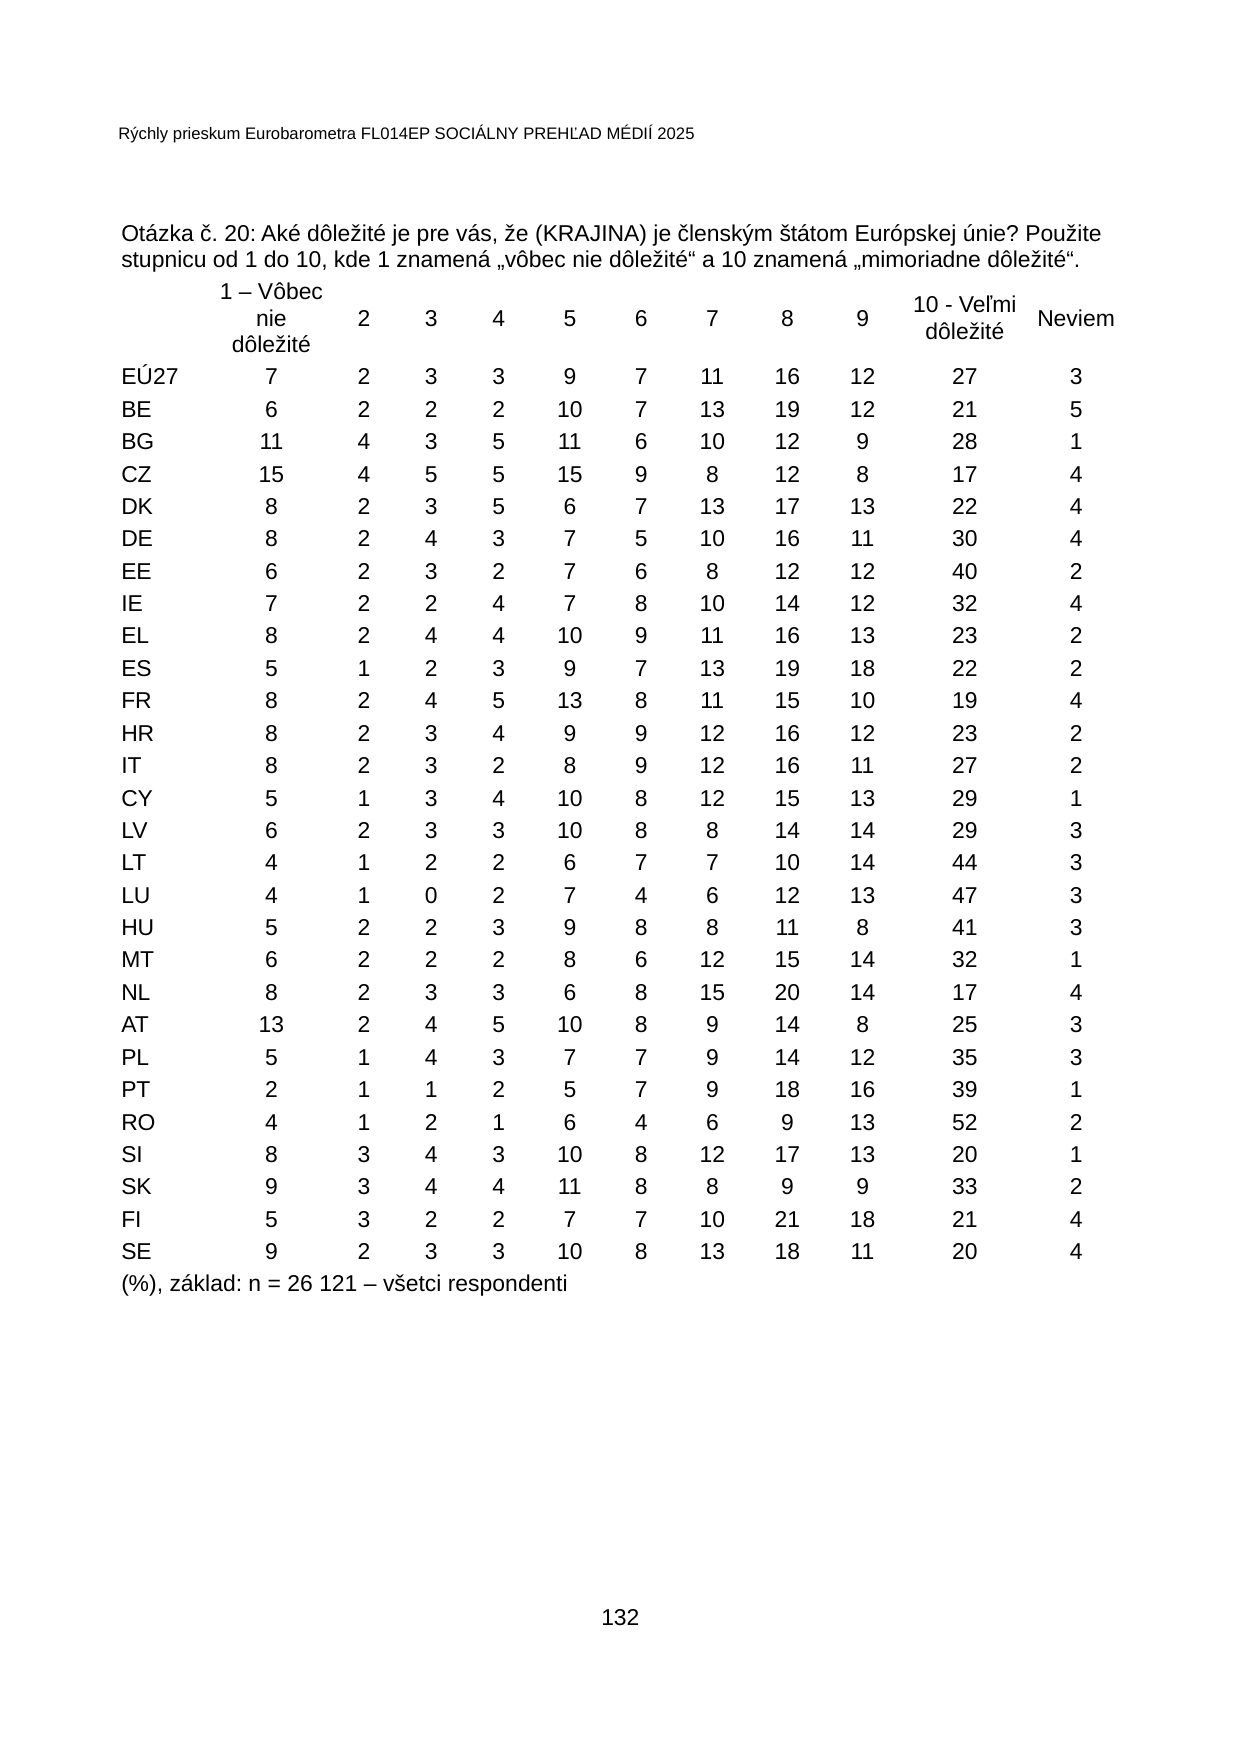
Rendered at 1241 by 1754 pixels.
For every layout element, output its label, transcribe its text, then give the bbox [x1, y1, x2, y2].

table_cell 3 [1030, 846, 1122, 879]
table_cell 21 [900, 393, 1029, 425]
table_cell 3 [397, 490, 464, 522]
table_cell IT [118, 749, 212, 781]
table_cell 8 [675, 1170, 749, 1203]
table_cell 13 [825, 1105, 900, 1138]
table_cell 8 [213, 717, 330, 749]
table_cell 6 [607, 425, 674, 457]
table_cell 2 [397, 652, 464, 684]
table_cell 9 [825, 275, 900, 360]
table_cell FI [118, 1203, 212, 1235]
table_cell 15 [750, 944, 825, 976]
table_cell 7 [607, 1073, 674, 1105]
table_cell 8 [213, 490, 330, 522]
table_cell 5 [213, 652, 330, 684]
table_cell 4 [397, 1008, 464, 1041]
table_cell LU [118, 879, 212, 911]
table_cell 11 [675, 620, 749, 652]
table_cell 8 [607, 814, 674, 846]
table_cell 9 [607, 458, 674, 490]
table_cell 14 [750, 1008, 825, 1041]
table_cell 9 [750, 1105, 825, 1138]
table_cell 10 [532, 814, 607, 846]
table_cell 10 [532, 1008, 607, 1041]
table_cell 9 [532, 360, 607, 393]
table_cell 27 [900, 360, 1029, 393]
table_cell 9 [825, 1170, 900, 1203]
table_cell IE [118, 587, 212, 619]
table_cell 2 [465, 879, 532, 911]
table_cell 14 [825, 944, 900, 976]
table_cell 39 [900, 1073, 1029, 1105]
table_cell 5 [465, 458, 532, 490]
table_cell 4 [1030, 976, 1122, 1008]
table_cell 9 [607, 749, 674, 781]
table_cell 15 [675, 976, 749, 1008]
table_cell PT [118, 1073, 212, 1105]
table_cell 6 [213, 393, 330, 425]
table_cell 13 [675, 490, 749, 522]
table_cell 2 [465, 1203, 532, 1235]
table_cell 3 [465, 814, 532, 846]
table_cell 8 [675, 458, 749, 490]
table_cell 8 [532, 749, 607, 781]
table_cell 1 [330, 652, 397, 684]
table_cell 2 [330, 1008, 397, 1041]
table_cell 3 [330, 1138, 397, 1170]
table_cell 4 [607, 879, 674, 911]
table_cell CY [118, 781, 212, 814]
table_cell 4 [213, 879, 330, 911]
table_cell 29 [900, 814, 1029, 846]
table_cell 27 [900, 749, 1029, 781]
table_cell 2 [330, 944, 397, 976]
table_cell 4 [465, 620, 532, 652]
table_cell 5 [465, 490, 532, 522]
table_cell ES [118, 652, 212, 684]
table_cell 18 [750, 1073, 825, 1105]
table_cell LT [118, 846, 212, 879]
table_cell 1 [330, 846, 397, 879]
table_cell 2 [330, 911, 397, 943]
table_cell 3 [465, 652, 532, 684]
table_cell 10 [532, 781, 607, 814]
table_cell 7 [607, 846, 674, 879]
table_cell 3 [465, 1235, 532, 1267]
table_cell 9 [675, 1008, 749, 1041]
table_cell 13 [675, 393, 749, 425]
table_cell 2 [330, 717, 397, 749]
table_cell 2 [397, 944, 464, 976]
table_cell 2 [330, 275, 397, 360]
table_cell 10 [675, 425, 749, 457]
table_cell 4 [397, 620, 464, 652]
table_cell 3 [397, 555, 464, 587]
table_cell 16 [750, 717, 825, 749]
table_cell 2 [465, 555, 532, 587]
table_cell 2 [1030, 1170, 1122, 1203]
table_cell PL [118, 1041, 212, 1073]
table_cell 8 [825, 458, 900, 490]
table_cell 7 [675, 275, 749, 360]
table_cell 5 [465, 425, 532, 457]
table_cell 1 – Vôbec nie dôležité [213, 275, 330, 360]
table_cell 12 [825, 393, 900, 425]
table_cell 2 [397, 1203, 464, 1235]
table_cell 13 [213, 1008, 330, 1041]
table_cell 7 [607, 360, 674, 393]
table_cell 12 [675, 749, 749, 781]
table_cell 21 [900, 1203, 1029, 1235]
table_cell 18 [750, 1235, 825, 1267]
table_cell 2 [1030, 749, 1122, 781]
table_cell 10 [532, 393, 607, 425]
table_cell 6 [675, 879, 749, 911]
table_cell 7 [532, 587, 607, 619]
table_cell 4 [465, 781, 532, 814]
table_cell 13 [825, 490, 900, 522]
table_cell 13 [675, 1235, 749, 1267]
table_cell 14 [750, 587, 825, 619]
table_cell 8 [675, 814, 749, 846]
table_cell 28 [900, 425, 1029, 457]
table_cell 2 [1030, 652, 1122, 684]
table_cell 52 [900, 1105, 1029, 1138]
table_cell 3 [397, 717, 464, 749]
table_cell NL [118, 976, 212, 1008]
table_cell 5 [465, 684, 532, 717]
table_cell 33 [900, 1170, 1029, 1203]
table_cell 8 [213, 749, 330, 781]
table_cell 4 [465, 587, 532, 619]
table_cell 2 [213, 1073, 330, 1105]
table_cell 12 [750, 879, 825, 911]
table_cell 1 [1030, 1073, 1122, 1105]
table_cell 8 [607, 1235, 674, 1267]
table_cell 3 [397, 814, 464, 846]
table_cell 12 [675, 781, 749, 814]
table_cell 4 [397, 684, 464, 717]
table_cell 32 [900, 587, 1029, 619]
table_cell 11 [825, 749, 900, 781]
table_cell 1 [1030, 944, 1122, 976]
table_cell 8 [825, 1008, 900, 1041]
table_cell 11 [675, 684, 749, 717]
table_cell 10 [675, 587, 749, 619]
table_cell 3 [1030, 1041, 1122, 1073]
table_cell 19 [900, 684, 1029, 717]
table_cell 7 [607, 652, 674, 684]
table_cell 4 [465, 1170, 532, 1203]
table_cell 6 [607, 555, 674, 587]
table_cell 5 [213, 781, 330, 814]
table_cell 2 [397, 587, 464, 619]
table_cell 6 [213, 814, 330, 846]
table_cell 5 [532, 275, 607, 360]
table_cell 8 [675, 911, 749, 943]
table_cell 7 [213, 360, 330, 393]
table_cell 15 [213, 458, 330, 490]
table_cell 2 [1030, 717, 1122, 749]
table_cell 12 [750, 458, 825, 490]
table_cell 9 [607, 717, 674, 749]
table_cell 9 [213, 1235, 330, 1267]
table_cell 6 [532, 490, 607, 522]
table_cell 9 [607, 620, 674, 652]
table_cell 2 [397, 846, 464, 879]
table_cell 6 [532, 976, 607, 1008]
table_cell 10 [825, 684, 900, 717]
table_cell 7 [607, 490, 674, 522]
table_cell 9 [675, 1041, 749, 1073]
table_cell 2 [330, 684, 397, 717]
table_cell 14 [825, 846, 900, 879]
table_cell 20 [750, 976, 825, 1008]
table_cell 4 [330, 458, 397, 490]
table_cell 3 [397, 1235, 464, 1267]
table_cell 5 [397, 458, 464, 490]
table_cell 2 [330, 814, 397, 846]
table_cell 3 [465, 911, 532, 943]
table_cell 2 [465, 846, 532, 879]
table_cell 6 [607, 944, 674, 976]
table_cell 11 [213, 425, 330, 457]
table_cell 4 [397, 522, 464, 555]
table_cell 2 [1030, 620, 1122, 652]
table_cell 17 [750, 1138, 825, 1170]
table_cell 14 [750, 1041, 825, 1073]
table_cell 32 [900, 944, 1029, 976]
table_cell 1 [330, 1105, 397, 1138]
table_cell 35 [900, 1041, 1029, 1073]
table_cell 30 [900, 522, 1029, 555]
table_cell 8 [213, 976, 330, 1008]
table_cell 3 [465, 976, 532, 1008]
table_cell 6 [532, 1105, 607, 1138]
table_cell 8 [213, 684, 330, 717]
table_cell 14 [825, 976, 900, 1008]
table_cell 14 [825, 814, 900, 846]
table_cell 6 [532, 846, 607, 879]
table_cell MT [118, 944, 212, 976]
table_cell 4 [1030, 684, 1122, 717]
table_cell DE [118, 522, 212, 555]
table_cell 0 [397, 879, 464, 911]
table_cell 3 [465, 1041, 532, 1073]
table_cell 3 [465, 522, 532, 555]
table_cell 5 [213, 1041, 330, 1073]
table_cell 16 [750, 360, 825, 393]
table_cell 8 [213, 522, 330, 555]
table_cell 8 [607, 781, 674, 814]
table_cell 8 [213, 620, 330, 652]
table_cell 16 [750, 522, 825, 555]
table_cell LV [118, 814, 212, 846]
table_cell 22 [900, 652, 1029, 684]
table_cell 9 [675, 1073, 749, 1105]
table_cell 2 [330, 1235, 397, 1267]
table_cell 3 [397, 976, 464, 1008]
table_cell 12 [675, 1138, 749, 1170]
table_cell 3 [1030, 911, 1122, 943]
table_cell 8 [607, 587, 674, 619]
table_cell 1 [397, 1073, 464, 1105]
table_cell 16 [750, 620, 825, 652]
table_cell 1 [330, 1041, 397, 1073]
table_cell 8 [825, 911, 900, 943]
table_cell 4 [465, 275, 532, 360]
table_cell 3 [465, 360, 532, 393]
table_cell 21 [750, 1203, 825, 1235]
table_cell 5 [213, 1203, 330, 1235]
table_cell 12 [750, 555, 825, 587]
table_cell 6 [213, 944, 330, 976]
table_cell 5 [607, 522, 674, 555]
table_cell 8 [675, 555, 749, 587]
table_cell 9 [532, 652, 607, 684]
table_cell 14 [750, 814, 825, 846]
table_cell 5 [532, 1073, 607, 1105]
table_cell 2 [330, 393, 397, 425]
table_cell 18 [825, 1203, 900, 1235]
table_cell 13 [825, 620, 900, 652]
table_cell 8 [532, 944, 607, 976]
table_cell 4 [213, 1105, 330, 1138]
table_cell 7 [532, 555, 607, 587]
table_cell 4 [213, 846, 330, 879]
table_cell 4 [397, 1041, 464, 1073]
table_cell 7 [675, 846, 749, 879]
table_cell 10 [532, 1235, 607, 1267]
table_cell 4 [1030, 458, 1122, 490]
table_cell 20 [900, 1235, 1029, 1267]
table_cell 4 [397, 1170, 464, 1203]
table_cell 8 [750, 275, 825, 360]
table_cell 11 [825, 522, 900, 555]
table_cell 4 [1030, 587, 1122, 619]
table_cell 3 [1030, 814, 1122, 846]
table_cell 8 [607, 684, 674, 717]
table_cell 12 [825, 555, 900, 587]
table_cell 2 [330, 522, 397, 555]
table_cell 12 [825, 360, 900, 393]
table_cell 44 [900, 846, 1029, 879]
table_cell 2 [397, 1105, 464, 1138]
table_cell EE [118, 555, 212, 587]
table_cell 12 [675, 717, 749, 749]
table_cell 7 [607, 393, 674, 425]
table_cell 23 [900, 620, 1029, 652]
table_cell DK [118, 490, 212, 522]
table_cell 1 [465, 1105, 532, 1138]
table_cell 29 [900, 781, 1029, 814]
table_cell 6 [675, 1105, 749, 1138]
table_cell 12 [825, 717, 900, 749]
table_cell 23 [900, 717, 1029, 749]
table_cell 3 [1030, 1008, 1122, 1041]
table_cell 4 [1030, 490, 1122, 522]
table_cell 9 [532, 717, 607, 749]
table_cell 13 [825, 1138, 900, 1170]
table_cell 25 [900, 1008, 1029, 1041]
table_cell 8 [213, 1138, 330, 1170]
table_cell SI [118, 1138, 212, 1170]
table_cell 7 [532, 522, 607, 555]
table_cell 10 [675, 522, 749, 555]
table_cell 2 [330, 360, 397, 393]
table_cell 9 [213, 1170, 330, 1203]
table_cell 2 [1030, 1105, 1122, 1138]
table_cell SK [118, 1170, 212, 1203]
table_cell 3 [397, 425, 464, 457]
table_cell 4 [465, 717, 532, 749]
table_cell 8 [607, 911, 674, 943]
table_cell 12 [750, 425, 825, 457]
table_cell 2 [330, 555, 397, 587]
table_cell 6 [213, 555, 330, 587]
table_cell 15 [750, 781, 825, 814]
table_cell 12 [825, 587, 900, 619]
table_cell 2 [397, 911, 464, 943]
table_cell 3 [397, 360, 464, 393]
table_cell 7 [607, 1041, 674, 1073]
table_cell 1 [330, 879, 397, 911]
table_cell 40 [900, 555, 1029, 587]
table_cell 10 [675, 1203, 749, 1235]
table_cell 9 [532, 911, 607, 943]
table_cell 11 [750, 911, 825, 943]
table_cell 6 [607, 275, 674, 360]
table_cell 2 [330, 749, 397, 781]
table_cell 2 [465, 944, 532, 976]
table_cell 1 [330, 1073, 397, 1105]
table_cell RO [118, 1105, 212, 1138]
table_cell 9 [825, 425, 900, 457]
table_cell 11 [532, 425, 607, 457]
table_cell EÚ27 [118, 360, 212, 393]
table_cell 3 [330, 1203, 397, 1235]
table_cell 13 [675, 652, 749, 684]
table_cell 18 [825, 652, 900, 684]
table_cell 2 [397, 393, 464, 425]
table_cell 2 [330, 490, 397, 522]
table_cell 10 [532, 620, 607, 652]
table_cell 19 [750, 652, 825, 684]
table_cell 8 [607, 976, 674, 1008]
table_cell 13 [825, 781, 900, 814]
table_cell 4 [330, 425, 397, 457]
table_cell 1 [1030, 1138, 1122, 1170]
table_cell EL [118, 620, 212, 652]
table_cell 4 [607, 1105, 674, 1138]
table_cell 16 [750, 749, 825, 781]
table_cell 3 [1030, 360, 1122, 393]
table_cell 20 [900, 1138, 1029, 1170]
table_cell [118, 275, 212, 360]
table_cell 8 [607, 1170, 674, 1203]
table_cell (%), základ: n = 26 121 – všetci respondenti [118, 1268, 1122, 1300]
table_cell 4 [1030, 522, 1122, 555]
table_cell AT [118, 1008, 212, 1041]
table_cell 17 [900, 458, 1029, 490]
table_cell 11 [532, 1170, 607, 1203]
table_cell 12 [675, 944, 749, 976]
table_cell 13 [825, 879, 900, 911]
table_cell BG [118, 425, 212, 457]
table_cell FR [118, 684, 212, 717]
table_cell 17 [750, 490, 825, 522]
table_cell 5 [1030, 393, 1122, 425]
table_cell SE [118, 1235, 212, 1267]
table_cell 4 [1030, 1235, 1122, 1267]
table_cell 1 [330, 781, 397, 814]
table_cell 3 [397, 275, 464, 360]
table_cell 2 [330, 620, 397, 652]
table_cell 4 [397, 1138, 464, 1170]
table_cell 41 [900, 911, 1029, 943]
table_cell 10 - Veľmi dôležité [900, 275, 1029, 360]
table_cell 3 [397, 781, 464, 814]
table_cell 16 [825, 1073, 900, 1105]
table_cell 19 [750, 393, 825, 425]
table_cell 3 [1030, 879, 1122, 911]
table_cell 7 [532, 1041, 607, 1073]
table_cell 2 [1030, 555, 1122, 587]
table_cell 10 [532, 1138, 607, 1170]
table_cell 3 [397, 749, 464, 781]
table_cell 8 [607, 1008, 674, 1041]
table_cell 2 [330, 976, 397, 1008]
table_cell 3 [330, 1170, 397, 1203]
table_cell 15 [750, 684, 825, 717]
table_cell 1 [1030, 781, 1122, 814]
table_cell 3 [465, 1138, 532, 1170]
table_cell BE [118, 393, 212, 425]
table_cell 7 [607, 1203, 674, 1235]
table_header Otázka č. 20: Aké dôležité je pre vás, že (KRAJINA) je členským štátom Európskej únie? Použite stupnicu od 1 do 10, kde 1 znamená „vôbec nie dôležité“ a 10 znamená „mimoriadne dôležité“. [118, 217, 1122, 275]
table_cell HU [118, 911, 212, 943]
table_cell 11 [675, 360, 749, 393]
table_cell 17 [900, 976, 1029, 1008]
table_cell 5 [213, 911, 330, 943]
table_cell 10 [750, 846, 825, 879]
table_cell 5 [465, 1008, 532, 1041]
table_cell 11 [825, 1235, 900, 1267]
table_cell 22 [900, 490, 1029, 522]
table_cell Neviem [1030, 275, 1122, 360]
table_cell 2 [465, 749, 532, 781]
table_cell 2 [465, 1073, 532, 1105]
table_cell HR [118, 717, 212, 749]
table_cell 15 [532, 458, 607, 490]
table_cell 1 [1030, 425, 1122, 457]
table_cell 8 [607, 1138, 674, 1170]
table_cell 2 [330, 587, 397, 619]
table_cell CZ [118, 458, 212, 490]
table_cell 7 [532, 879, 607, 911]
table_cell 2 [465, 393, 532, 425]
table_cell 7 [213, 587, 330, 619]
table_cell 9 [750, 1170, 825, 1203]
table_cell 4 [1030, 1203, 1122, 1235]
table_cell 13 [532, 684, 607, 717]
table_cell 47 [900, 879, 1029, 911]
table_cell 12 [825, 1041, 900, 1073]
table_cell 7 [532, 1203, 607, 1235]
